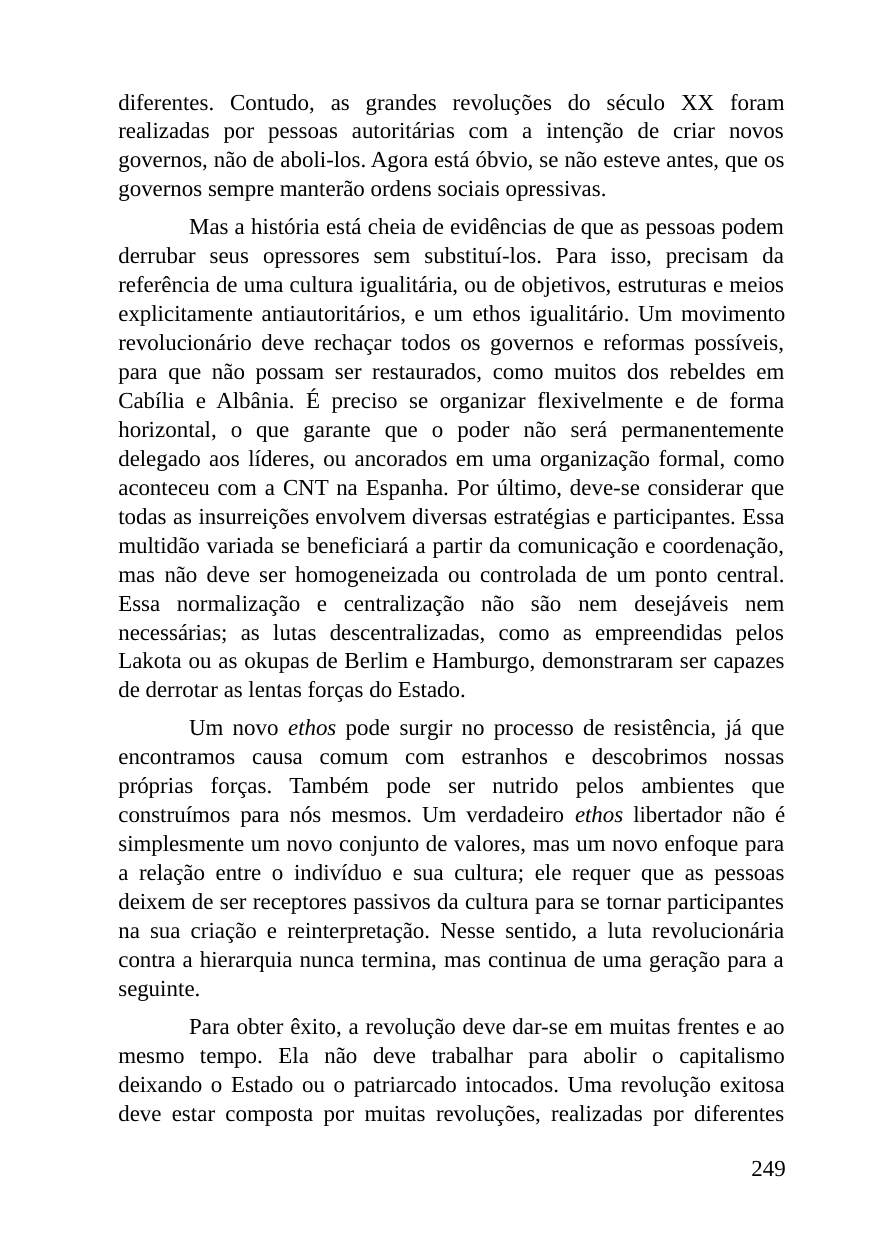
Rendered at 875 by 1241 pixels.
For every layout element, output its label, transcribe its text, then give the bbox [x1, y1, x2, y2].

text diferentes. Contudo, as grandes revoluções do século XX foram realizadas por pessoas autoritárias com a intenção de criar novos governos, não de aboli-los. Agora está óbvio, se não esteve antes, que os governos sempre manterão ordens sociais opressivas. [118, 88, 786, 202]
text Mas a história está cheia de evidências de que as pessoas podem derrubar seus opressores sem substituí-los. Para isso, precisam da referência de uma cultura igualitária, ou de objetivos, estruturas e meios explicitamente antiautoritários, e um ethos igualitário. Um movimento revolucionário deve rechaçar todos os governos e reformas possíveis, para que não possam ser restaurados, como muitos dos rebeldes em Cabília e Albânia. É preciso se organizar flexivelmente e de forma horizontal, o que garante que o poder não será permanentemente delegado aos líderes, ou ancorados em uma organização formal, como aconteceu com a CNT na Espanha. Por último, deve-se considerar que todas as insurreições envolvem diversas estratégias e participantes. Essa multidão variada se beneficiará a partir da comunicação e coordenação, mas não deve ser homogeneizada ou controlada de um ponto central. Essa normalização e centralização não são nem desejáveis nem necessárias; as lutas descentralizadas, como as empreendidas pelos Lakota ou as okupas de Berlim e Hamburgo, demonstraram ser capazes de derrotar as lentas forças do Estado. [118, 213, 786, 703]
text Um novo ethos pode surgir no processo de resistência, já que encontramos causa comum com estranhos e descobrimos nossas próprias forças. Também pode ser nutrido pelos ambientes que construímos para nós mesmos. Um verdadeiro ethos libertador não é simplesmente um novo conjunto de valores, mas um novo enfoque para a relação entre o indivíduo e sua cultura; ele requer que as pessoas deixem de ser receptores passivos da cultura para se tornar participantes na sua criação e reinterpretação. Nesse sentido, a luta revolucionária contra a hierarquia nunca termina, mas continua de uma geração para a seguinte. [118, 714, 786, 1001]
text Para obter êxito, a revolução deve dar-se em muitas frentes e ao mesmo tempo. Ela não deve trabalhar para abolir o capitalismo deixando o Estado ou o patriarcado intocados. Uma revolução exitosa deve estar composta por muitas revoluções, realizadas por diferentes [118, 1013, 786, 1126]
